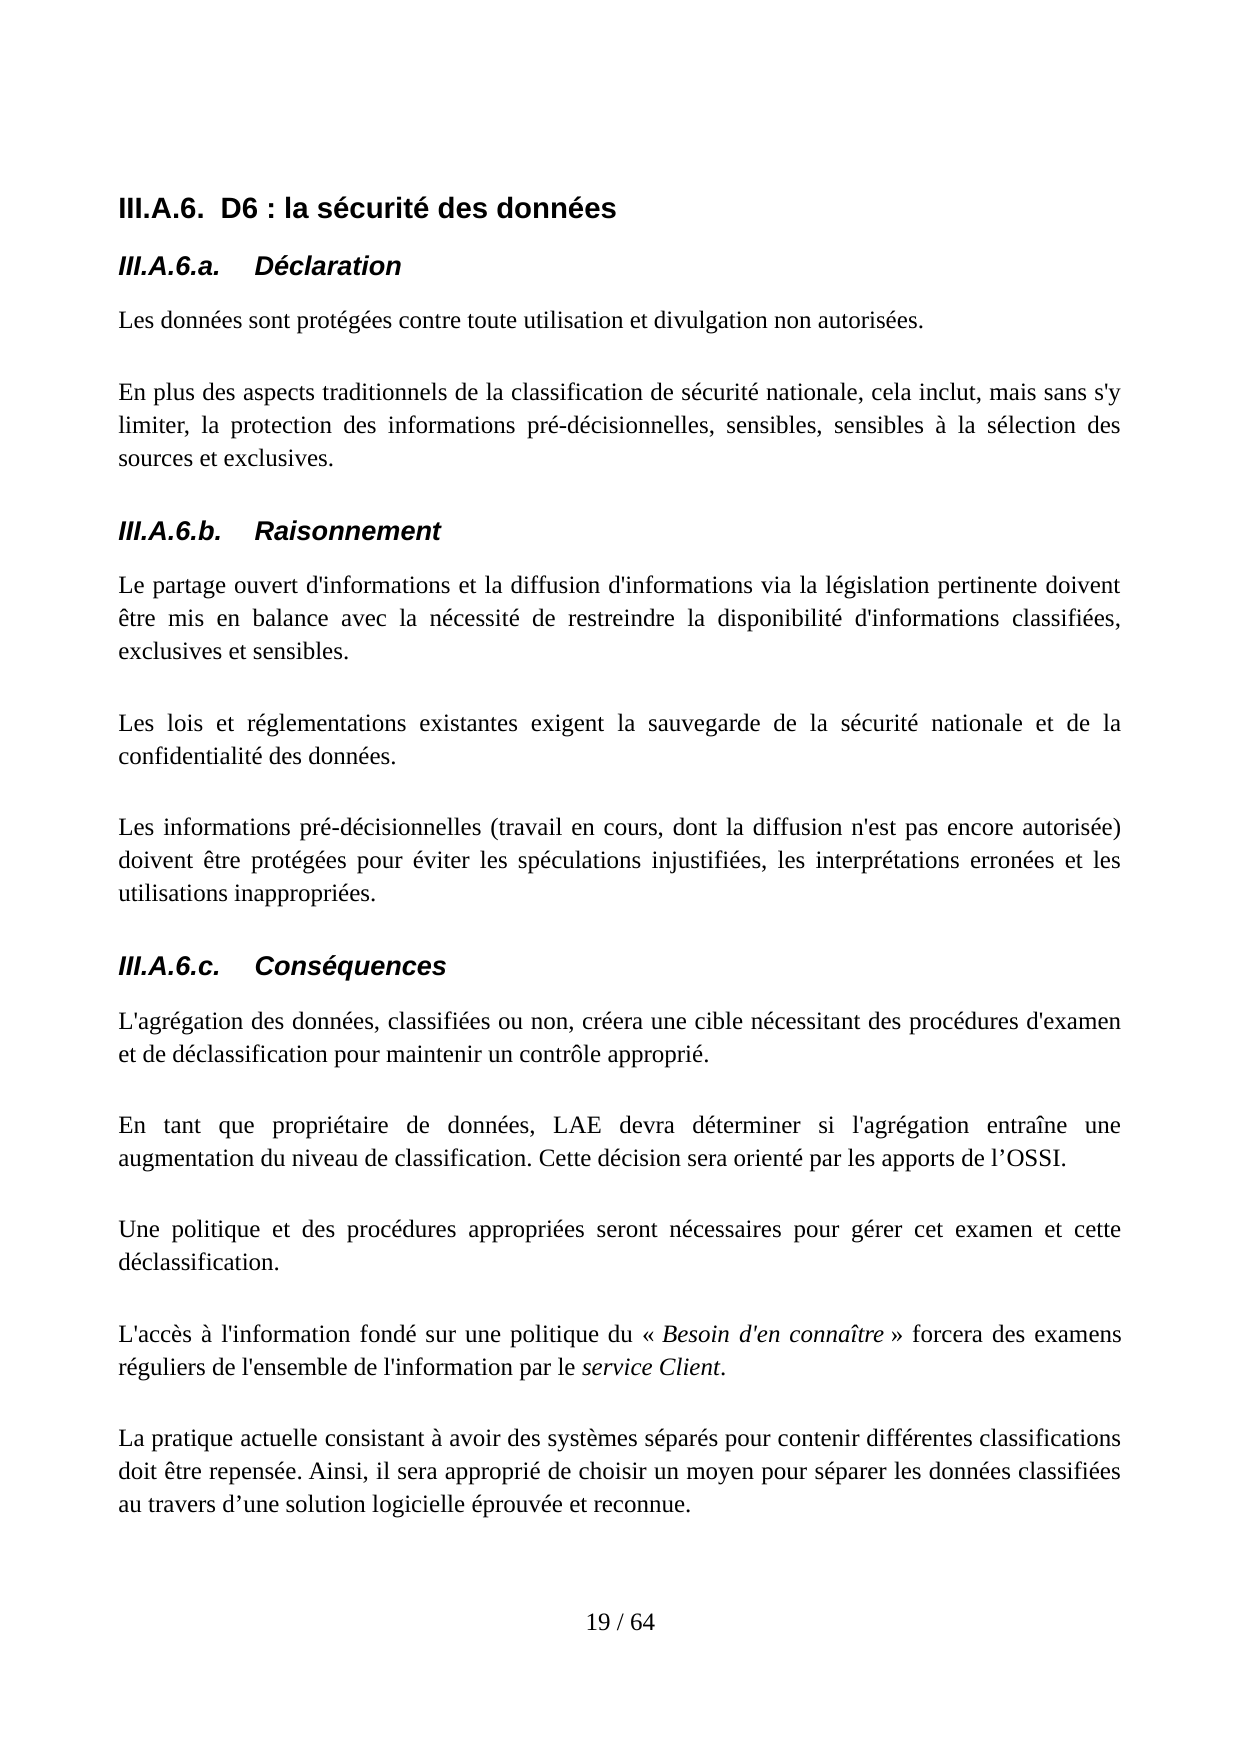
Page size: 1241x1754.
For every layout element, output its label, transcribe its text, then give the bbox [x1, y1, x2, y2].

text Les lois et réglementations existantes exigent la sauvegarde de la sécurité nationale et de la confidentialité des données. [118, 708, 1122, 769]
text La pratique actuelle consistant à avoir des systèmes séparés pour contenir différentes classifications doit être repensée. Ainsi, il sera approprié de choisir un moyen pour séparer les données classifiées au travers d’une solution logicielle éprouvée et reconnue. [118, 1423, 1122, 1518]
text Les données sont protégées contre toute utilisation et divulgation non autorisées. [118, 305, 1122, 334]
text En plus des aspects traditionnels de la classification de sécurité nationale, cela inclut, mais sans s'y limiter, la protection des informations pré-décisionnelles, sensibles, sensibles à la sélection des sources et exclusives. [118, 377, 1122, 471]
text Une politique et des procédures appropriées seront nécessaires pour gérer cet examen et cette déclassification. [118, 1214, 1122, 1276]
subtitle Conséquences [118, 950, 1122, 981]
subtitle D6 : la sécurité des données [118, 191, 1122, 225]
text En tant que propriétaire de données, LAE devra déterminer si l'agrégation entraîne une augmentation du niveau de classification. Cette décision sera orienté par les apports de l’OSSI. [118, 1110, 1122, 1172]
subtitle Raisonnement [118, 515, 1122, 546]
text Le partage ouvert d'informations et la diffusion d'informations via la législation pertinente doivent être mis en balance avec la nécessité de restreindre la disponibilité d'informations classifiées, exclusives et sensibles. [118, 570, 1122, 665]
subtitle Déclaration [118, 250, 1122, 281]
text L'accès à l'information fondé sur une politique du « Besoin d'en connaître » forcera des examens réguliers de l'ensemble de l'information par le service Client. [118, 1319, 1122, 1381]
text Les informations pré-décisionnelles (travail en cours, dont la diffusion n'est pas encore autorisée) doivent être protégées pour éviter les spéculations injustifiées, les interprétations erronées et les utilisations inappropriées. [118, 812, 1122, 907]
text L'agrégation des données, classifiées ou non, créera une cible nécessitant des procédures d'examen et de déclassification pour maintenir un contrôle approprié. [118, 1006, 1122, 1067]
